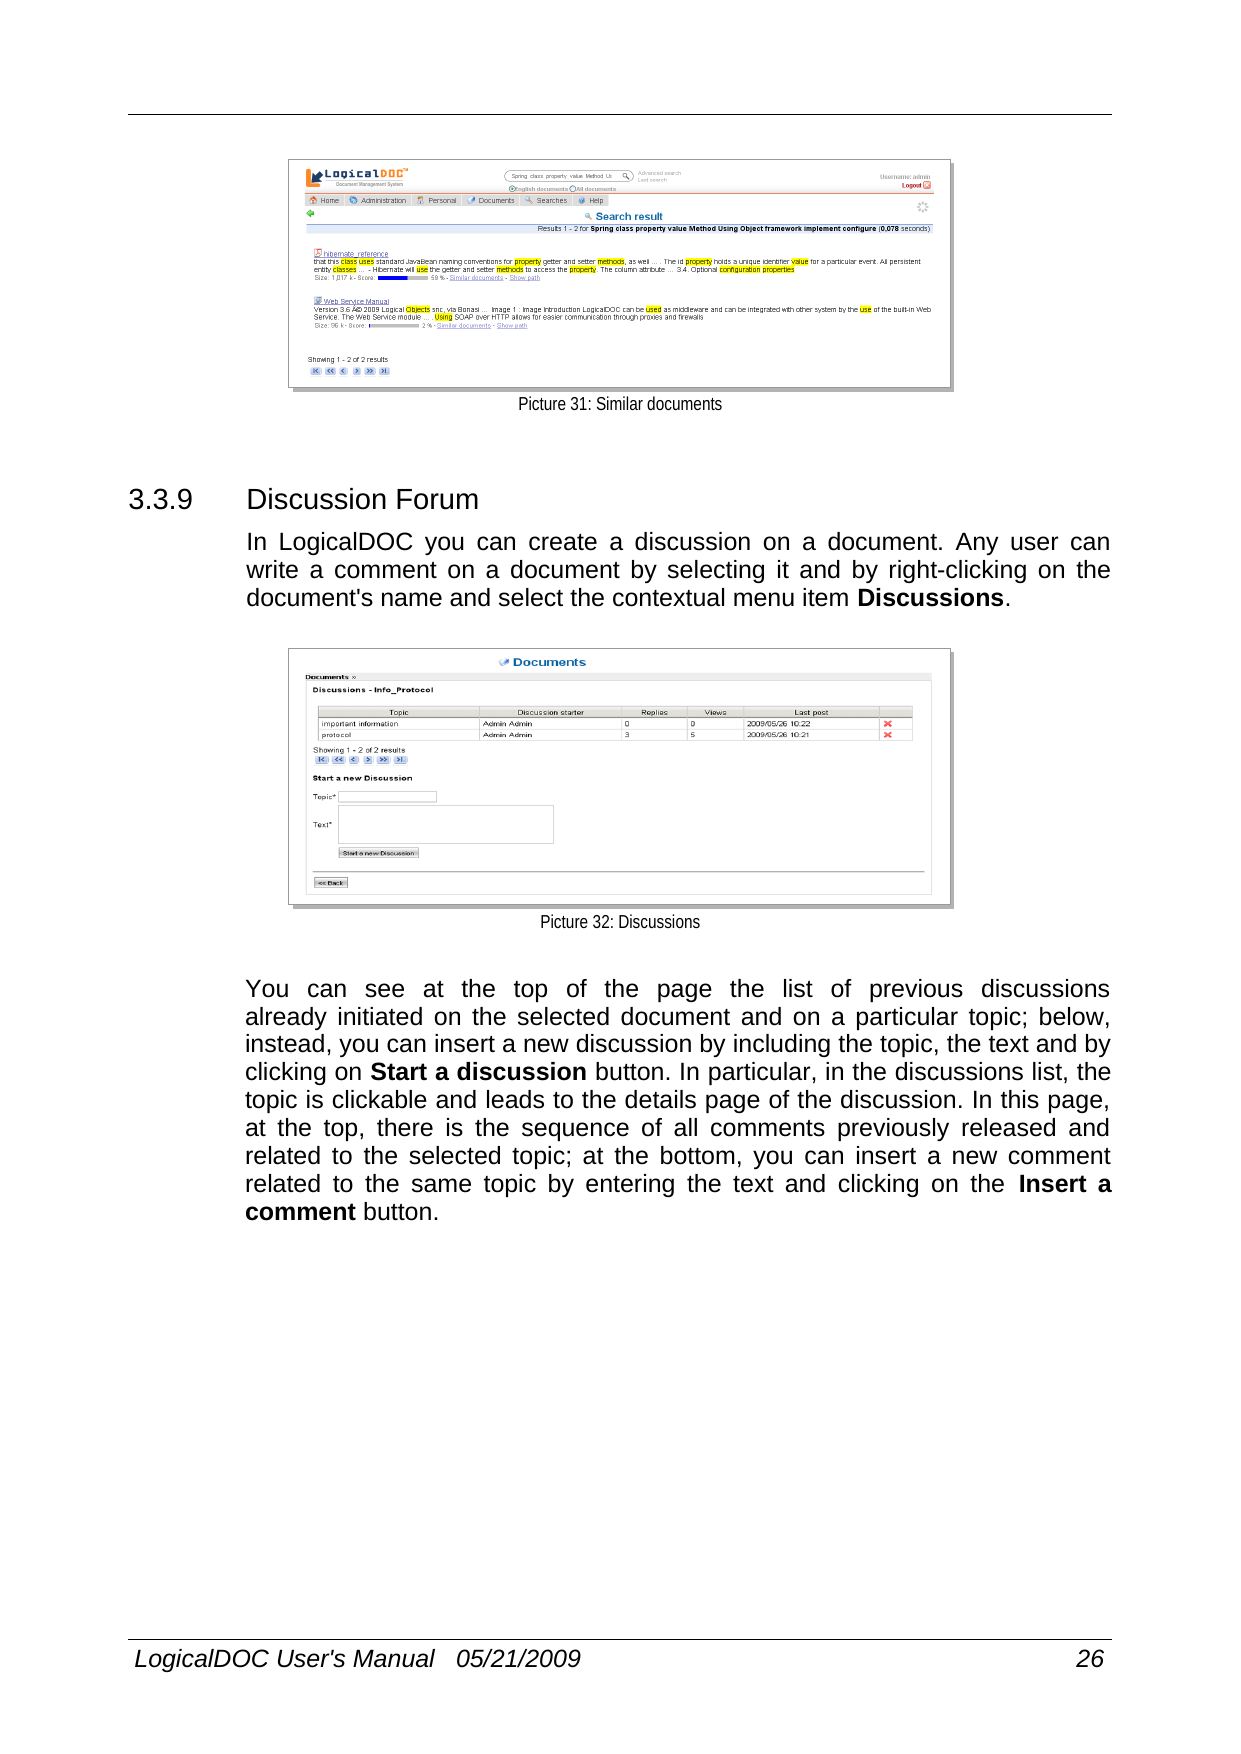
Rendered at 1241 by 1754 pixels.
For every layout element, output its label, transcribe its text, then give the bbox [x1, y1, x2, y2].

text In LogicalDOC you can create a discussion on a document. Any user can write a comment on a document by selecting it and by right-clicking on the document's name and select the contextual menu item Discussions. [246, 528, 1112, 612]
text Picture 31: Similar documents [288, 388, 952, 414]
picture [304, 167, 934, 378]
text Picture 32: Discussions [288, 905, 952, 932]
text You can see at the top of the page the list of previous discussions already initiated on the selected document and on a particular topic; below, instead, you can insert a new discussion by including the topic, the text and by clicking on Start a discussion button. In particular, in the discussions list, the topic is clickable and leads to the details page of the discussion. In this page, at the top, there is the sequence of all comments previously released and related to the selected topic; at the bottom, you can insert a new comment related to the same topic by entering the text and clicking on the Insert a comment button. [245, 974, 1112, 1226]
subtitle Discussion Forum [128, 483, 1112, 516]
